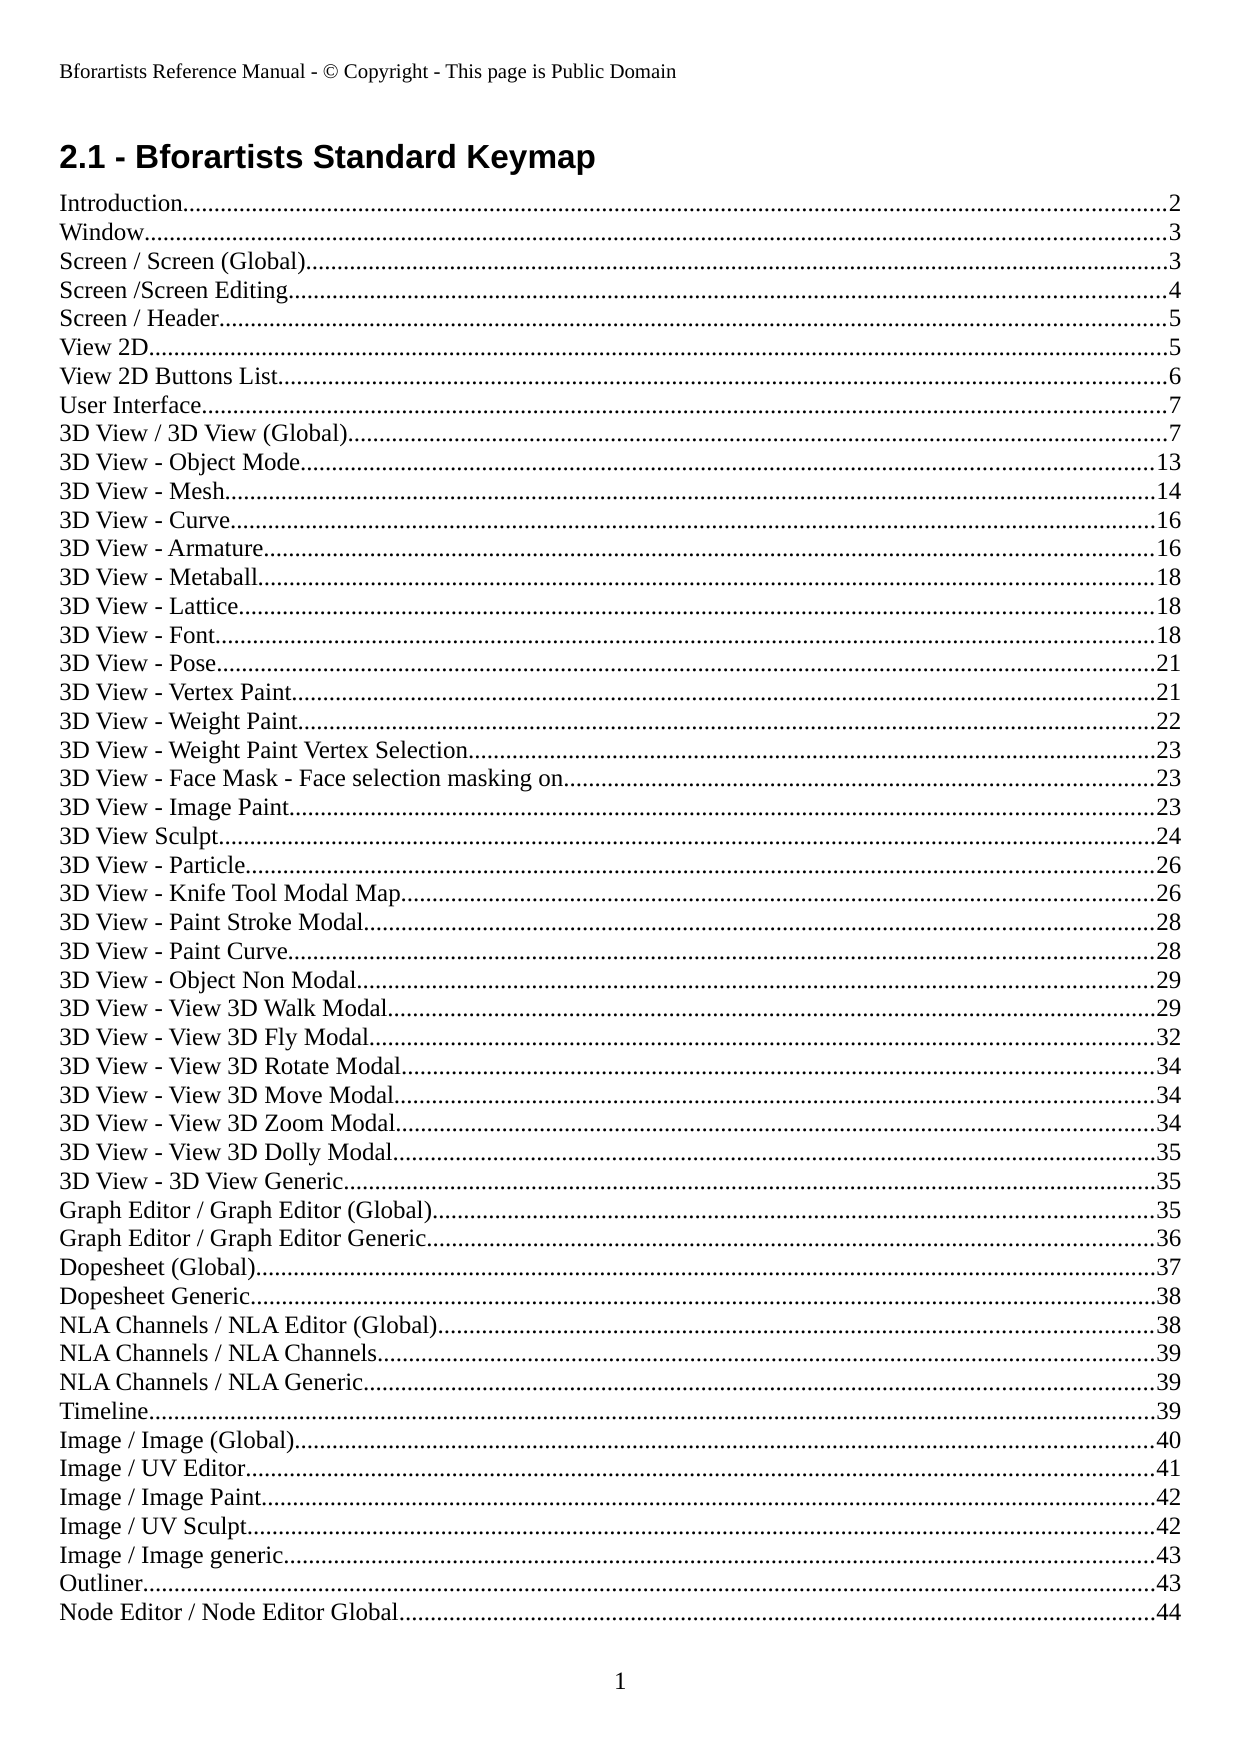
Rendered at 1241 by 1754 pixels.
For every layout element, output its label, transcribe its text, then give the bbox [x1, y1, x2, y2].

text 3D View - Object Non Modal 29 [59, 965, 1181, 993]
text 3D View - Lattice 18 [59, 591, 1181, 620]
text NLA Channels / NLA Generic 39 [59, 1367, 1181, 1396]
text 3D View - 3D View Generic 35 [59, 1166, 1181, 1195]
text 3D View Sculpt 24 [59, 821, 1181, 850]
text 3D View - Pose 21 [59, 648, 1181, 677]
text Image / UV Editor 41 [59, 1453, 1181, 1482]
text 3D View - Paint Curve 28 [59, 936, 1181, 965]
text 3D View - View 3D Move Modal 34 [59, 1080, 1181, 1108]
text Screen /Screen Editing 4 [59, 275, 1181, 303]
text Dopesheet (Global) 37 [59, 1252, 1181, 1281]
text Image / Image Paint 42 [59, 1482, 1181, 1511]
text Graph Editor / Graph Editor Generic 36 [59, 1223, 1181, 1252]
text 3D View - Mesh 14 [59, 476, 1181, 505]
text Outliner 43 [59, 1568, 1181, 1597]
text Window 3 [59, 217, 1181, 246]
text Image / Image (Global) 40 [59, 1425, 1181, 1453]
text 3D View - View 3D Rotate Modal 34 [59, 1051, 1181, 1080]
text 3D View - Armature 16 [59, 533, 1181, 562]
text 3D View - Object Mode 13 [59, 447, 1181, 476]
text Image / UV Sculpt 42 [59, 1511, 1181, 1540]
text 3D View - Weight Paint 22 [59, 706, 1181, 735]
text NLA Channels / NLA Editor (Global) 38 [59, 1310, 1181, 1338]
text 3D View - View 3D Dolly Modal 35 [59, 1137, 1181, 1166]
text Graph Editor / Graph Editor (Global) 35 [59, 1195, 1181, 1223]
text 3D View - Paint Stroke Modal 28 [59, 907, 1181, 936]
text Timeline 39 [59, 1396, 1181, 1425]
text 3D View - Face Mask - Face selection masking on. 23 [59, 763, 1181, 792]
text NLA Channels / NLA Channels 39 [59, 1338, 1181, 1367]
subtitle 2.1 - Bforartists Standard Keymap [59, 138, 1181, 176]
text 3D View - Weight Paint Vertex Selection 23 [59, 735, 1181, 763]
text View 2D Buttons List 6 [59, 361, 1181, 390]
text 3D View - Vertex Paint 21 [59, 677, 1181, 706]
text Introduction 2 [59, 188, 1181, 217]
text 3D View - Font 18 [59, 620, 1181, 648]
text Node Editor / Node Editor Global 44 [59, 1597, 1181, 1626]
text 3D View - View 3D Zoom Modal 34 [59, 1108, 1181, 1137]
text View 2D 5 [59, 332, 1181, 361]
text Dopesheet Generic 38 [59, 1281, 1181, 1310]
text 3D View - View 3D Walk Modal 29 [59, 993, 1181, 1022]
text 3D View - Particle 26 [59, 850, 1181, 878]
text Screen / Screen (Global) 3 [59, 246, 1181, 275]
text Screen / Header 5 [59, 303, 1181, 332]
text 3D View / 3D View (Global) 7 [59, 418, 1181, 447]
text 3D View - View 3D Fly Modal 32 [59, 1022, 1181, 1051]
text 3D View - Metaball 18 [59, 562, 1181, 591]
text 3D View - Curve 16 [59, 505, 1181, 533]
text 3D View - Knife Tool Modal Map 26 [59, 878, 1181, 907]
text Image / Image generic 43 [59, 1540, 1181, 1568]
text 3D View - Image Paint 23 [59, 792, 1181, 821]
text User Interface 7 [59, 390, 1181, 418]
